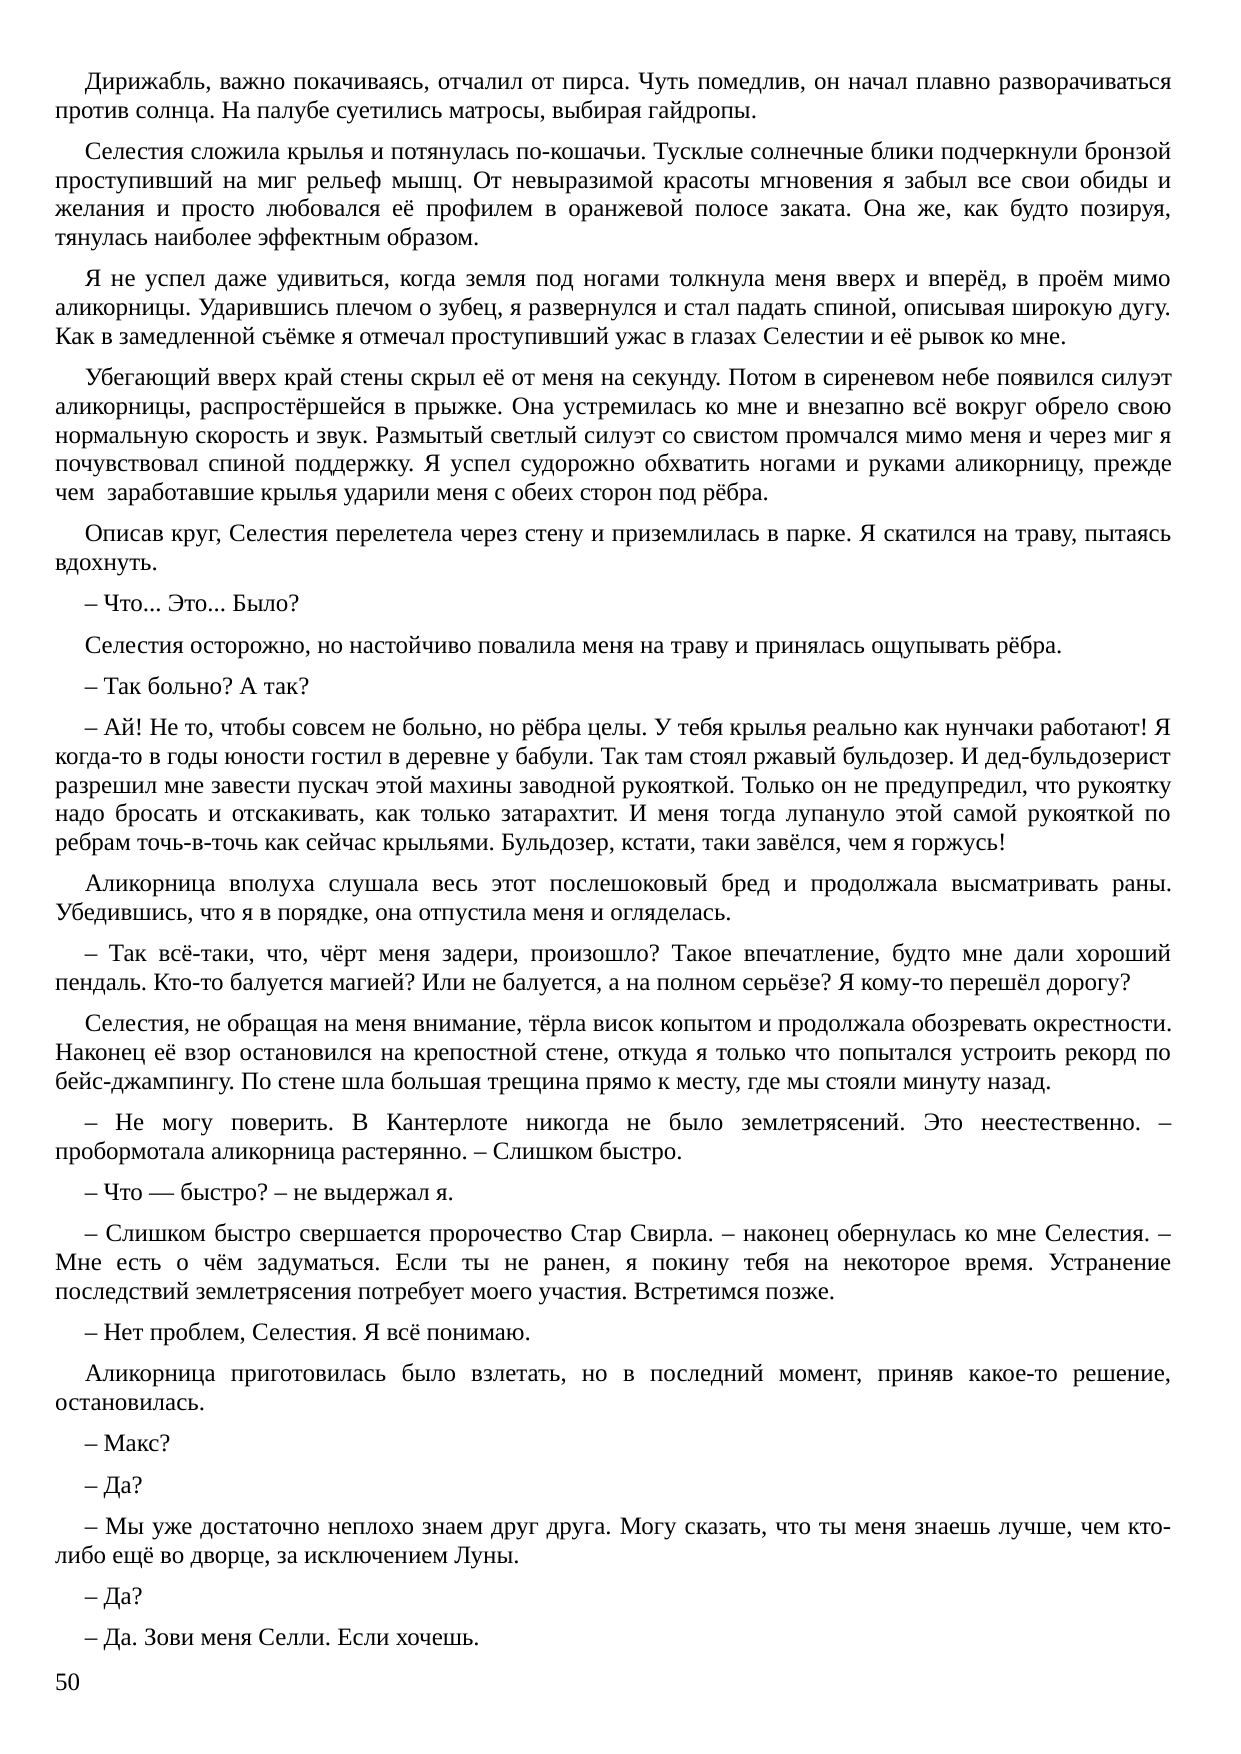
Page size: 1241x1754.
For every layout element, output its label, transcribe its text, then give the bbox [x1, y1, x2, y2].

text Убегающий вверх край стены скрыл её от меня на секунду. Потом в сиреневом небе появился силуэт аликорницы, распростёршейся в прыжке. Она устремилась ко мне и внезапно всё вокруг обрело свою нормальную скорость и звук. Размытый светлый силуэт со свистом промчался мимо меня и через миг я почувствовал спиной поддержку. Я успел судорожно обхватить ногами и руками аликорницу, прежде чем заработавшие крылья ударили меня с обеих сторон под рёбра. [55, 362, 1173, 506]
text – Ай! Не то, чтобы совсем не больно, но рёбра целы. У тебя крылья реально как нунчаки работают! Я когда-то в годы юности гостил в деревне у бабули. Так там стоял ржавый бульдозер. И дед-бульдозерист разрешил мне завести пускач этой махины заводной рукояткой. Только он не предупредил, что рукоятку надо бросать и отскакивать, как только затарахтит. И меня тогда лупануло этой самой рукояткой по ребрам точь-в-точь как сейчас крыльями. Бульдозер, кстати, таки завёлся, чем я горжусь! [55, 712, 1173, 856]
text – Слишком быстро свершается пророчество Стар Свирла. – наконец обернулась ко мне Селестия. – Мне есть о чём задуматься. Если ты не ранен, я покину тебя на некоторое время. Устранение последствий землетрясения потребует моего участия. Встретимся позже. [55, 1218, 1173, 1305]
text Аликорница приготовилась было взлетать, но в последний момент, приняв какое-то решение, остановилась. [55, 1358, 1173, 1416]
text – Нет проблем, Селестия. Я всё понимаю. [55, 1317, 1173, 1346]
text Аликорница вполуха слушала весь этот послешоковый бред и продолжала высматривать раны. Убедившись, что я в порядке, она отпустила меня и огляделась. [55, 868, 1173, 926]
text – Что — быстро? – не выдержал я. [55, 1177, 1173, 1206]
text – Так всё-таки, что, чёрт меня задери, произошло? Такое впечатление, будто мне дали хороший пендаль. Кто-то балуется магией? Или не балуется, а на полном серьёзе? Я кому-то перешёл дорогу? [55, 938, 1173, 996]
text – Что... Это... Было? [55, 588, 1173, 617]
text – Да. Зови меня Селли. Если хочешь. [55, 1622, 1173, 1651]
text Описав круг, Селестия перелетела через стену и приземлилась в парке. Я скатился на траву, пытаясь вдохнуть. [55, 518, 1173, 576]
text – Макс? [55, 1428, 1173, 1457]
text Селестия сложила крылья и потянулась по-кошачьи. Тусклые солнечные блики подчеркнули бронзой проступивший на миг рельеф мышц. От невыразимой красоты мгновения я забыл все свои обиды и желания и просто любовался её профилем в оранжевой полосе заката. Она же, как будто позируя, тянулась наиболее эффектным образом. [55, 136, 1173, 251]
text – Так больно? А так? [55, 671, 1173, 700]
text – Да? [55, 1581, 1173, 1610]
text Дирижабль, важно покачиваясь, отчалил от пирса. Чуть помедлив, он начал плавно разворачиваться против солнца. На палубе суетились матросы, выбирая гайдропы. [55, 66, 1173, 123]
text – Не могу поверить. В Кантерлоте никогда не было землетрясений. Это неестественно. – пробормотала аликорница растерянно. – Слишком быстро. [55, 1107, 1173, 1165]
text – Мы уже достаточно неплохо знаем друг друга. Могу сказать, что ты меня знаешь лучше, чем кто-либо ещё во дворце, за исключением Луны. [55, 1511, 1173, 1568]
text Я не успел даже удивиться, когда земля под ногами толкнула меня вверх и вперёд, в проём мимо аликорницы. Ударившись плечом о зубец, я развернулся и стал падать спиной, описывая широкую дугу. Как в замедленной съёмке я отмечал проступивший ужас в глазах Селестии и её рывок ко мне. [55, 263, 1173, 350]
text – Да? [55, 1470, 1173, 1498]
text Селестия, не обращая на меня внимание, тёрла висок копытом и продолжала обозревать окрестности. Наконец её взор остановился на крепостной стене, откуда я только что попытался устроить рекорд по бейс-джампингу. По стене шла большая трещина прямо к месту, где мы стояли минуту назад. [55, 1008, 1173, 1095]
text Селестия осторожно, но настойчиво повалила меня на траву и принялась ощупывать рёбра. [55, 630, 1173, 658]
